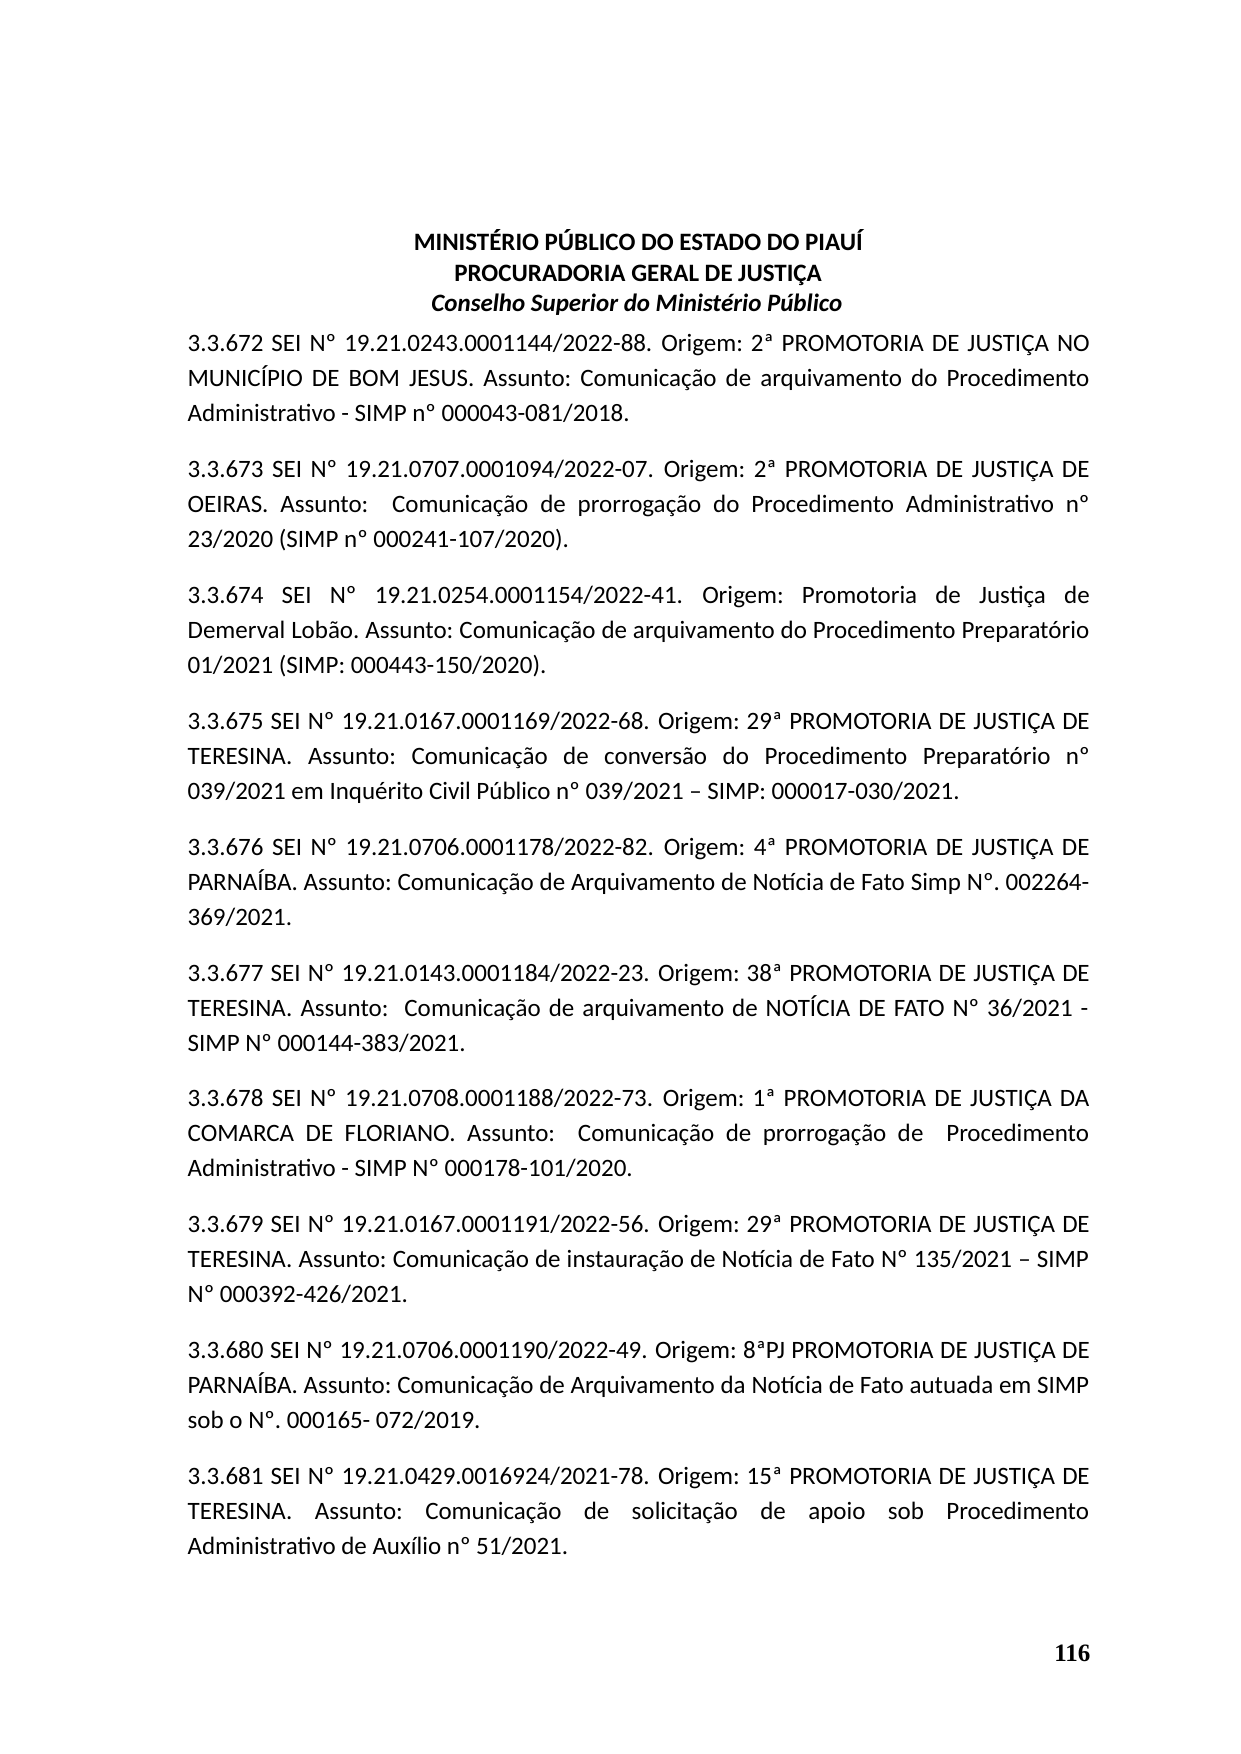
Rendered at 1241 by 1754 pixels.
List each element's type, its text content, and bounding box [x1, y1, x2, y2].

text 3.3.681 SEI Nº 19.21.0429.0016924/2021-78. Origem: 15ª PROMOTORIA DE JUSTIÇA DE TERESINA. Assunto: Comunicação de solicitação de apoio sob Procedimento Administrativo de Auxílio nº 51/2021. [187, 1460, 1090, 1561]
text 3.3.673 SEI Nº 19.21.0707.0001094/2022-07. Origem: 2ª PROMOTORIA DE JUSTIÇA DE OEIRAS. Assunto: Comunicação de prorrogação do Procedimento Administrativo nº 23/2020 (SIMP nº 000241-107/2020). [187, 453, 1090, 554]
text 3.3.676 SEI Nº 19.21.0706.0001178/2022-82. Origem: 4ª PROMOTORIA DE JUSTIÇA DE PARNAÍBA. Assunto: Comunicação de Arquivamento de Notícia de Fato Simp Nº. 002264-369/2021. [187, 831, 1090, 931]
text 3.3.675 SEI Nº 19.21.0167.0001169/2022-68. Origem: 29ª PROMOTORIA DE JUSTIÇA DE TERESINA. Assunto: Comunicação de conversão do Procedimento Preparatório nº 039/2021 em Inquérito Civil Público nº 039/2021 – SIMP: 000017-030/2021. [187, 705, 1090, 806]
text 3.3.677 SEI Nº 19.21.0143.0001184/2022-23. Origem: 38ª PROMOTORIA DE JUSTIÇA DE TERESINA. Assunto: Comunicação de arquivamento de NOTÍCIA DE FATO Nº 36/2021 - SIMP Nº 000144-383/2021. [187, 957, 1090, 1057]
text 3.3.680 SEI Nº 19.21.0706.0001190/2022-49. Origem: 8ªPJ PROMOTORIA DE JUSTIÇA DE PARNAÍBA. Assunto: Comunicação de Arquivamento da Notícia de Fato autuada em SIMP sob o Nº. 000165- 072/2019. [187, 1334, 1090, 1435]
text 3.3.678 SEI Nº 19.21.0708.0001188/2022-73. Origem: 1ª PROMOTORIA DE JUSTIÇA DA COMARCA DE FLORIANO. Assunto: Comunicação de prorrogação de Procedimento Administrativo - SIMP Nº 000178-101/2020. [187, 1082, 1090, 1183]
text 3.3.674 SEI Nº 19.21.0254.0001154/2022-41. Origem: Promotoria de Justiça de Demerval Lobão. Assunto: Comunicação de arquivamento do Procedimento Preparatório 01/2021 (SIMP: 000443-150/2020). [187, 579, 1090, 680]
text 3.3.672 SEI Nº 19.21.0243.0001144/2022-88. Origem: 2ª PROMOTORIA DE JUSTIÇA NO MUNICÍPIO DE BOM JESUS. Assunto: Comunicação de arquivamento do Procedimento Administrativo - SIMP nº 000043-081/2018. [187, 327, 1090, 428]
text 3.3.679 SEI Nº 19.21.0167.0001191/2022-56. Origem: 29ª PROMOTORIA DE JUSTIÇA DE TERESINA. Assunto: Comunicação de instauração de Notícia de Fato Nº 135/2021 – SIMP Nº 000392-426/2021. [187, 1208, 1090, 1309]
